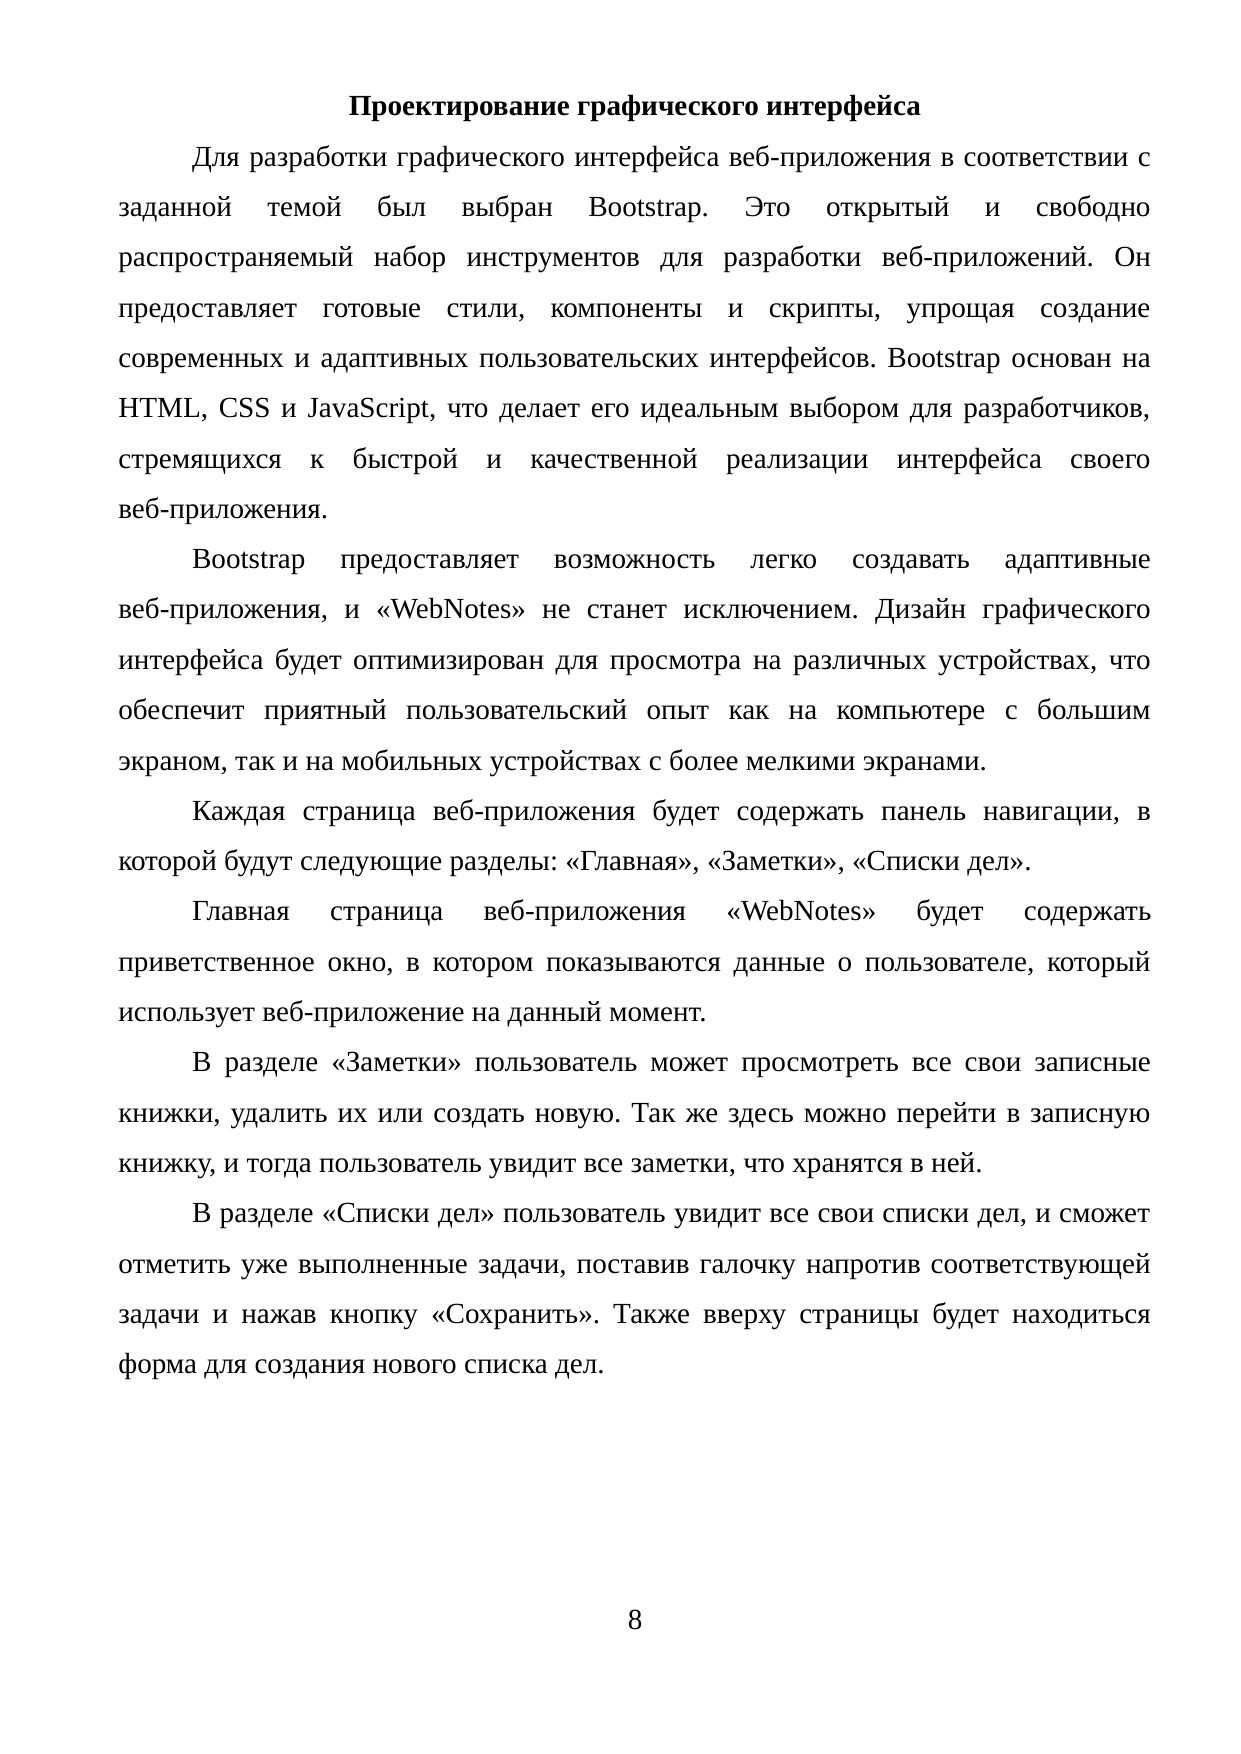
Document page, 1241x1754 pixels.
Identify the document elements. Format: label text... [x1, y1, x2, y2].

text В разделе «Заметки» пользователь может просмотреть все свои записные книжки, удалить их или создать новую. Так же здесь можно перейти в записную книжку, и тогда пользователь увидит все заметки, что хранятся в ней. [118, 1044, 1152, 1179]
subtitle Проектирование графического интерфейса [118, 88, 1152, 122]
text Главная страница веб-приложения «WebNotes» будет содержать приветственное окно, в котором показываются данные о пользователе, который использует веб-приложение на данный момент. [118, 893, 1152, 1028]
text В разделе «Списки дел» пользователь увидит все свои списки дел, и сможет отметить уже выполненные задачи, поставив галочку напротив соответствующей задачи и нажав кнопку «Сохранить». Также вверху страницы будет находиться форма для создания нового списка дел. [118, 1195, 1152, 1380]
text Для разработки графического интерфейса веб-приложения в соответствии с заданной темой был выбран Bootstrap. Это открытый и свободно распространяемый набор инструментов для разработки веб-приложений. Он предоставляет готовые стили, компоненты и скрипты, упрощая создание современных и адаптивных пользовательских интерфейсов. Bootstrap основан на HTML, CSS и JavaScript, что делает его идеальным выбором для разработчиков, стремящихся к быстрой и качественной реализации интерфейса своего веб‑приложения. [118, 139, 1152, 524]
text Bootstrap предоставляет возможность легко создавать адаптивные веб‑приложения, и «WebNotes» не станет исключением. Дизайн графического интерфейса будет оптимизирован для просмотра на различных устройствах, что обеспечит приятный пользовательский опыт как на компьютере с большим экраном, так и на мобильных устройствах с более мелкими экранами. [118, 541, 1152, 776]
text Каждая страница веб-приложения будет содержать панель навигации, в которой будут следующие разделы: «Главная», «Заметки», «Списки дел». [118, 793, 1152, 877]
